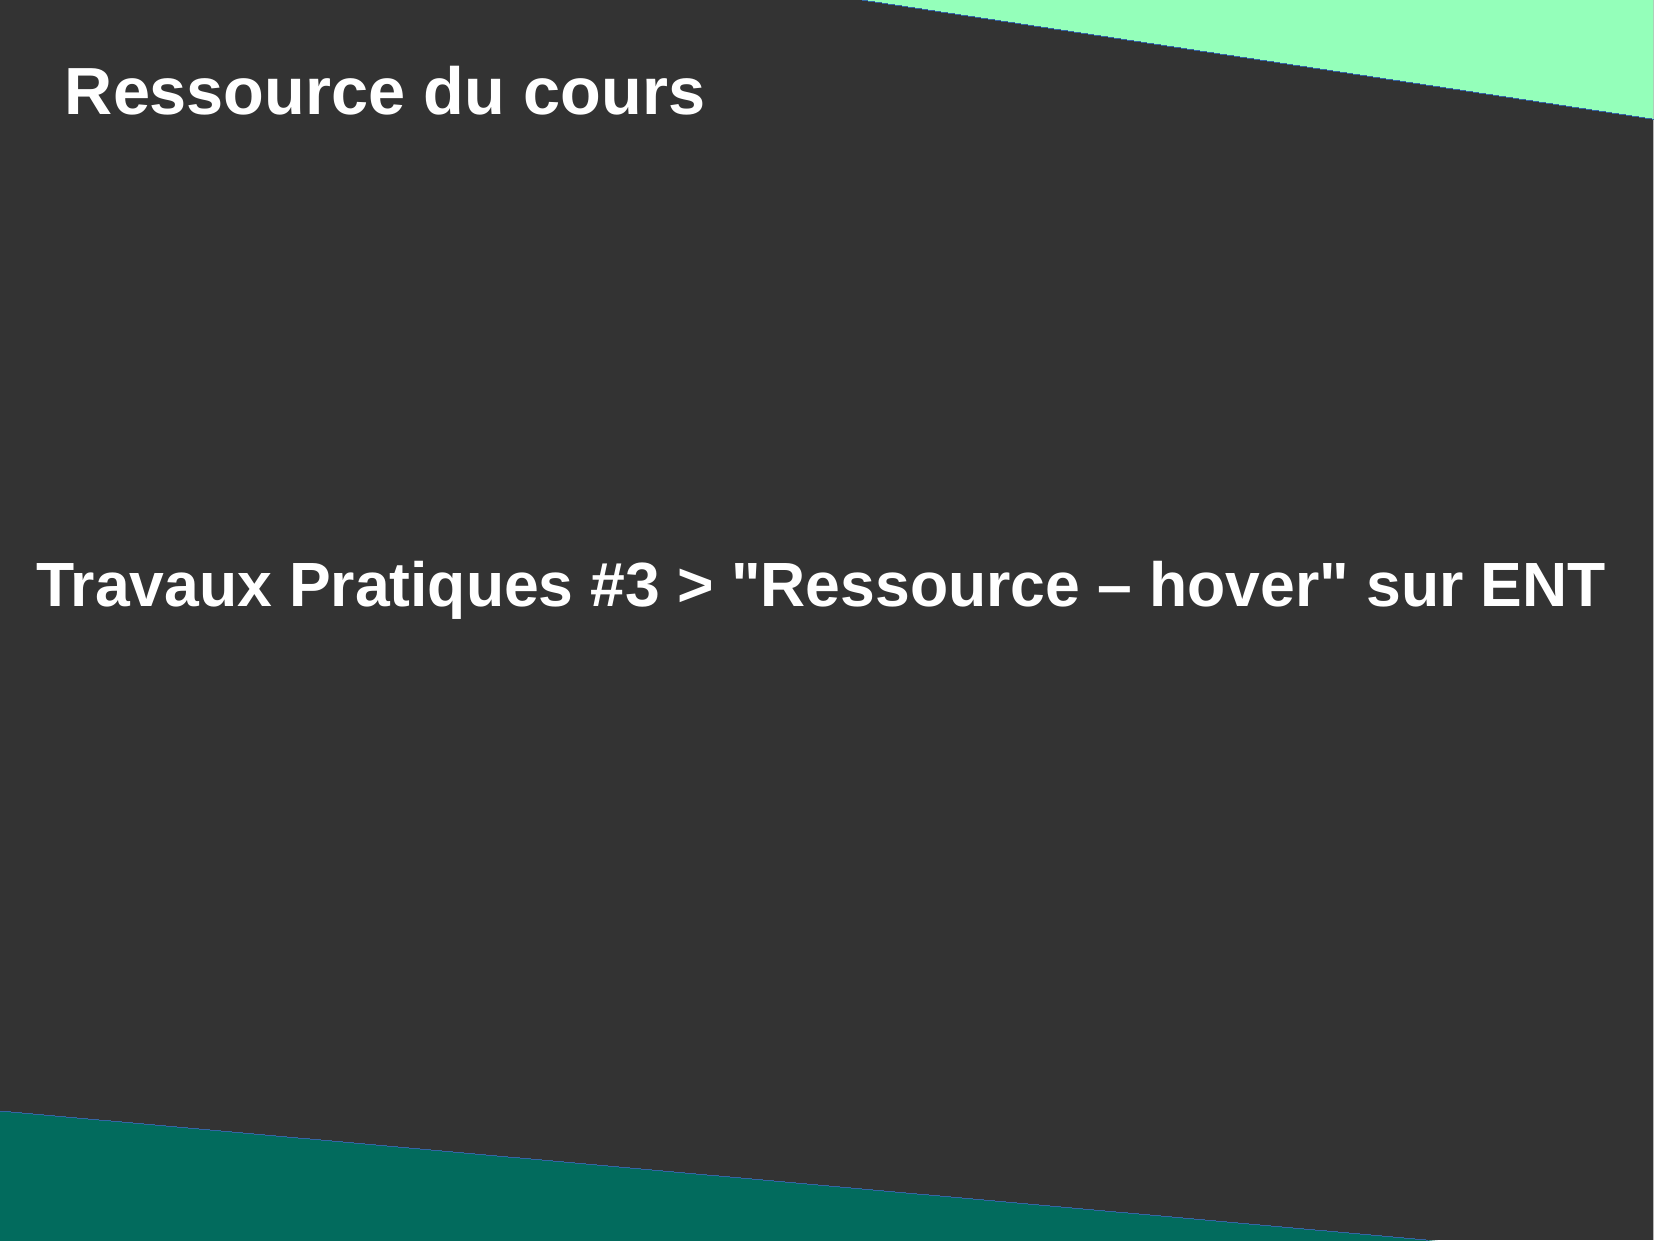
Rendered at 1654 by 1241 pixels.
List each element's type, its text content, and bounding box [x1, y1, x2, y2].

text_box [862, 0, 1654, 120]
title Travaux Pratiques #3 > "Ressource – hover" sur ENT [22, 550, 1622, 690]
title Ressource du cours [64, 54, 1553, 157]
